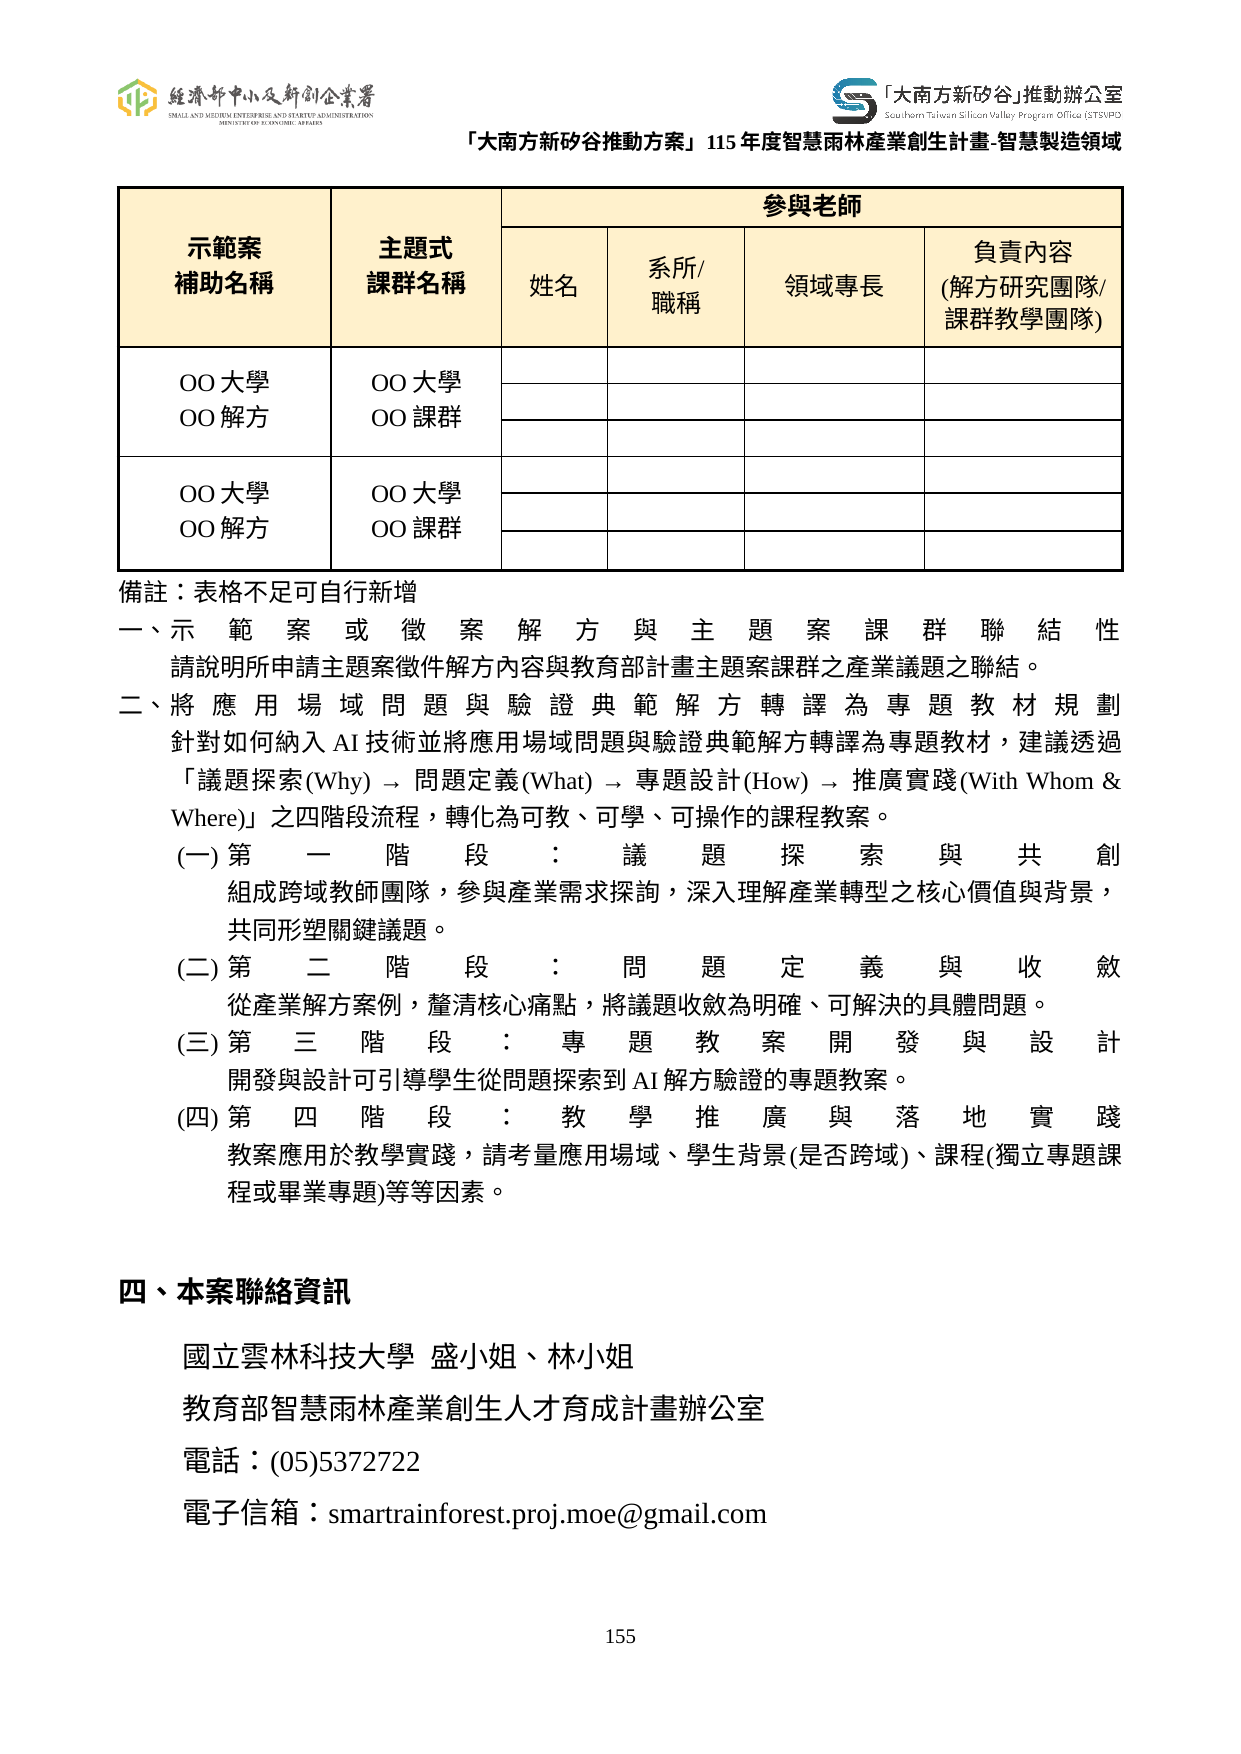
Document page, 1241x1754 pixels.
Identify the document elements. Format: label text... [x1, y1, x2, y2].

table_cell [745, 421, 924, 456]
table_cell [502, 348, 607, 382]
table_cell [502, 494, 607, 530]
table_cell [925, 384, 1121, 419]
table_cell [745, 457, 924, 492]
text 二、 將應用場域問題與驗證典範解方轉譯為專題教材規劃 針對如何納入AI技術並將應用場域問題與驗證典範解方轉譯為專題教材，建議透過「議題探索(Why) → 問題定義(What) → 專題設計(How) → 推廣實踐(With Whom & Where)」之四階段流程，轉化為可教、可學、可操作的課程教案。 [118, 684, 1122, 834]
table_header 主題式 課群名稱 [332, 189, 501, 346]
table_cell [502, 457, 607, 492]
text (一) 第一階段：議題探索與共創 組成跨域教師團隊，參與產業需求探詢，深入理解產業轉型之核心價值與背景，共同形塑關鍵議題。 [177, 834, 1122, 947]
table_cell OO大學 OO課群 [332, 457, 501, 568]
table_cell 姓名 [502, 228, 607, 346]
text (二) 第二階段：問題定義與收斂 從產業解方案例，釐清核心痛點，將議題收斂為明確、可解決的具體問題。 [177, 947, 1122, 1022]
table_cell [608, 457, 744, 492]
table_cell [745, 348, 924, 382]
table_cell [608, 532, 744, 568]
table_cell [608, 384, 744, 419]
subtitle 四、本案聯絡資訊 [118, 1261, 1122, 1313]
text 電子信箱：smartrainforest.proj.moe@gmail.com [118, 1482, 1122, 1534]
text (三) 第三階段：專題教案開發與設計 開發與設計可引導學生從問題探索到AI解方驗證的專題教案。 [177, 1022, 1122, 1097]
text 國立雲林科技大學 盛小姐、林小姐 [118, 1326, 1122, 1378]
table_cell [925, 532, 1121, 568]
text 一、 示範案或徵案解方與主題案課群聯結性 請說明所申請主題案徵件解方內容與教育部計畫主題案課群之產業議題之聯結。 [118, 609, 1122, 684]
table_cell [925, 348, 1121, 382]
text 電話：(05)5372722 [118, 1430, 1122, 1482]
table_cell [925, 421, 1121, 456]
table_cell 系所/ 職稱 [608, 228, 744, 346]
text (四) 第四階段：教學推廣與落地實踐 教案應用於教學實踐，請考量應用場域、學生背景(是否跨域)、課程(獨立專題課程或畢業專題)等等因素。 [177, 1097, 1122, 1209]
table_cell [608, 494, 744, 530]
table_cell OO大學 OO解方 [120, 348, 330, 456]
table_cell [502, 384, 607, 419]
text 備註：表格不足可自行新增 [118, 572, 1122, 609]
table_cell [608, 421, 744, 456]
table_cell OO大學 OO課群 [332, 348, 501, 456]
table_header 示範案 補助名稱 [120, 189, 330, 346]
table_cell [925, 457, 1121, 492]
table_cell 領域專長 [745, 228, 924, 346]
table_cell [502, 421, 607, 456]
table_cell [502, 532, 607, 568]
table_cell [745, 532, 924, 568]
text 教育部智慧雨林產業創生人才育成計畫辦公室 [118, 1378, 1122, 1430]
table_header 參與老師 [502, 189, 1121, 226]
table_cell 負責內容 (解方研究團隊/課群教學團隊) [925, 228, 1121, 346]
table_cell [745, 384, 924, 419]
table_cell [745, 494, 924, 530]
table_cell [608, 348, 744, 382]
table_cell OO大學 OO解方 [120, 457, 330, 568]
table_cell [925, 494, 1121, 530]
